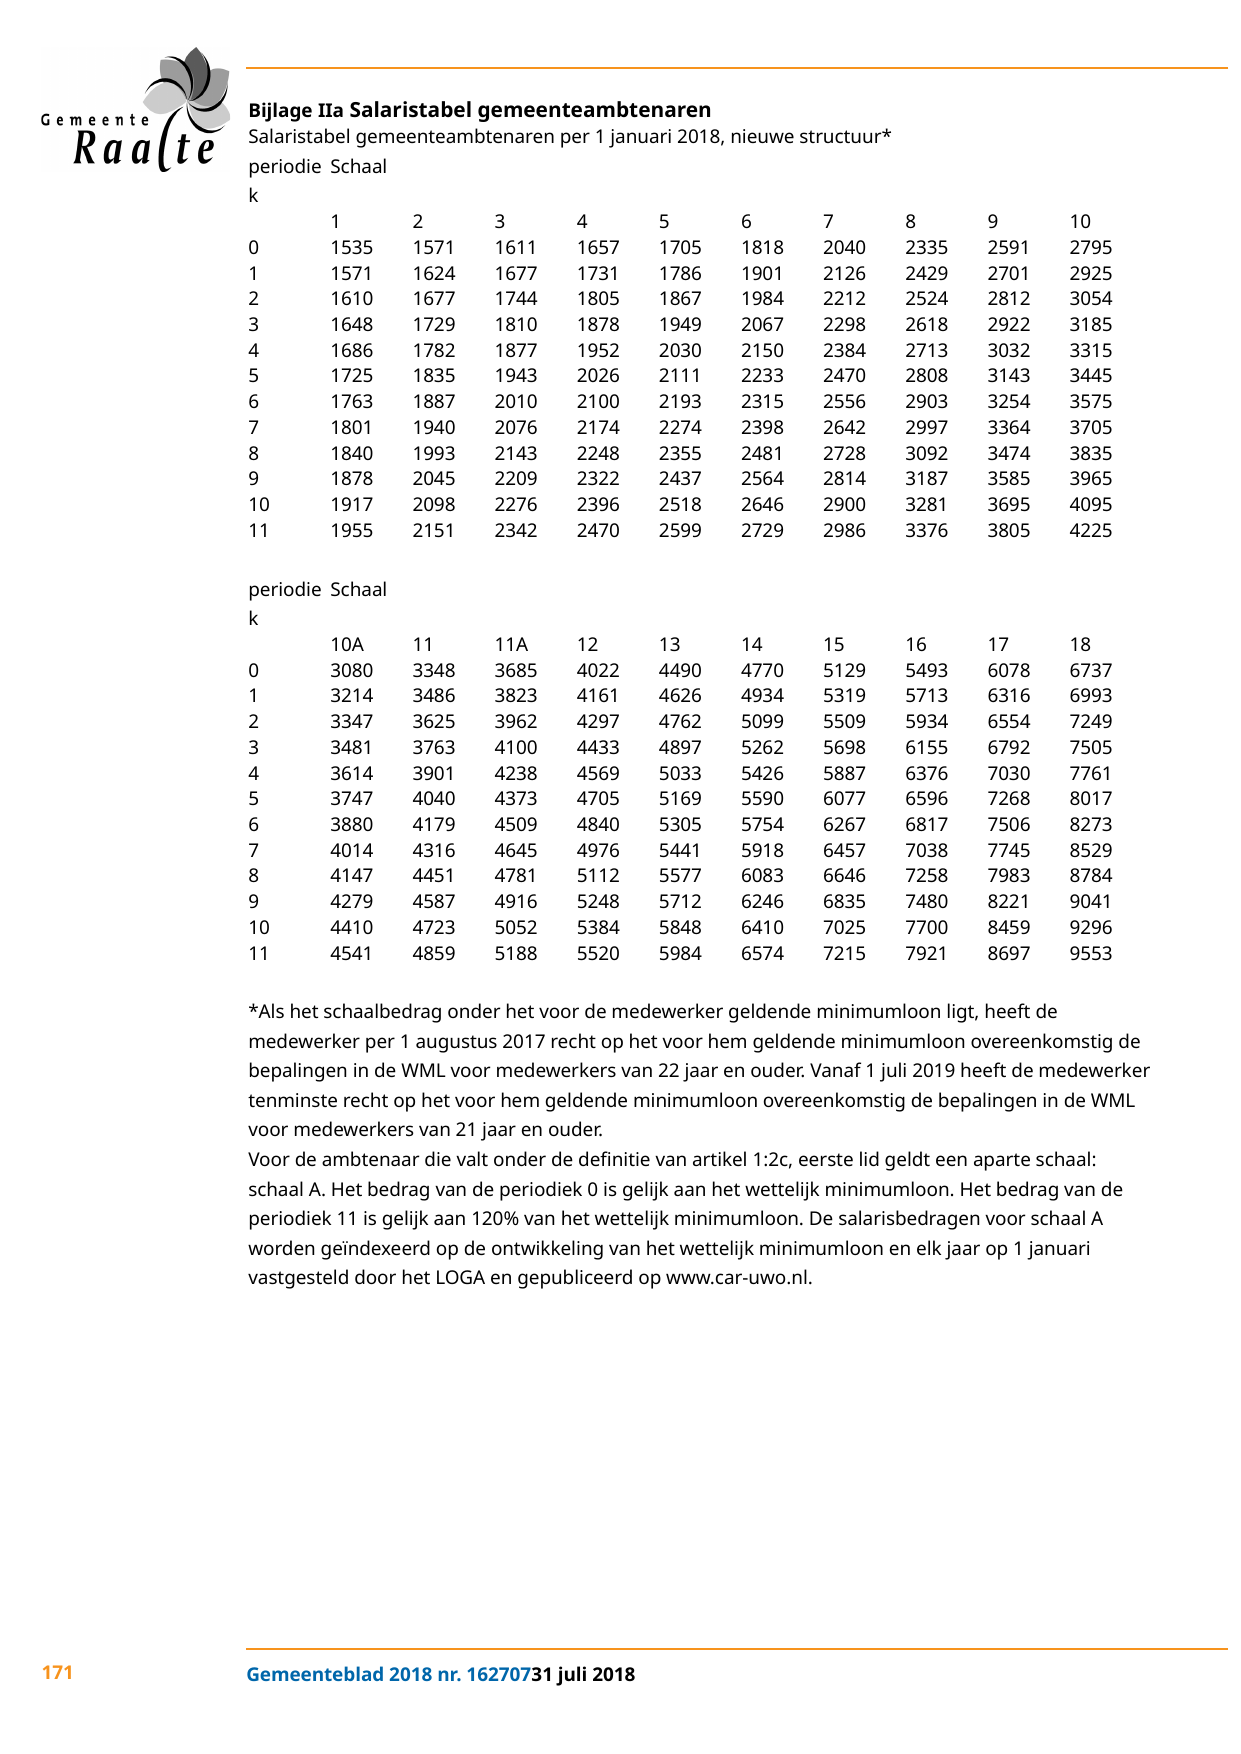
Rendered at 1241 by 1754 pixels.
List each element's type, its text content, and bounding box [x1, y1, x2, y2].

table_header periodiek [248, 576, 330, 631]
table_cell 3486 [412, 683, 494, 708]
table_cell 4179 [412, 811, 494, 837]
table_cell 5262 [741, 734, 823, 760]
table_cell 15 [823, 631, 905, 657]
table_cell 2713 [905, 337, 987, 363]
table_cell 6574 [741, 940, 823, 966]
table_cell 4916 [494, 888, 577, 914]
table_cell 7 [248, 414, 330, 440]
table_cell 2728 [823, 440, 905, 466]
table_cell 3315 [1069, 337, 1152, 363]
table_cell 2322 [577, 466, 659, 491]
table_header [741, 153, 823, 208]
table_cell 4541 [330, 940, 412, 966]
table_cell 4373 [494, 785, 577, 811]
table_cell 6155 [905, 734, 987, 760]
table_header Schaal [330, 153, 412, 208]
table_cell 5577 [659, 863, 741, 888]
table_cell 2795 [1069, 234, 1152, 260]
table_cell 3445 [1069, 363, 1152, 388]
table_cell [248, 208, 330, 234]
table_cell 1878 [577, 311, 659, 337]
table_cell 10 [1069, 208, 1152, 234]
table_cell 8221 [987, 888, 1069, 914]
table_cell 7480 [905, 888, 987, 914]
table_cell 2384 [823, 337, 905, 363]
table_cell 4238 [494, 760, 577, 785]
table_cell 9041 [1069, 888, 1152, 914]
table_cell 5 [248, 785, 330, 811]
table_cell 3474 [987, 440, 1069, 466]
table_header [494, 153, 577, 208]
table_cell 3032 [987, 337, 1069, 363]
table_cell 2111 [659, 363, 741, 388]
table_cell 3185 [1069, 311, 1152, 337]
table_cell 2026 [577, 363, 659, 388]
table_cell 3 [248, 311, 330, 337]
table_cell 3705 [1069, 414, 1152, 440]
table_cell 5129 [823, 657, 905, 682]
table_cell 3901 [412, 760, 494, 785]
table_cell 6376 [905, 760, 987, 785]
table_cell 3054 [1069, 286, 1152, 311]
table_cell 2591 [987, 234, 1069, 260]
table_cell 7215 [823, 940, 905, 966]
table_cell 3281 [905, 491, 987, 517]
table_cell 3763 [412, 734, 494, 760]
table_cell 2470 [823, 363, 905, 388]
table_cell 2315 [741, 389, 823, 414]
table_cell 2398 [741, 414, 823, 440]
table_header [823, 576, 905, 631]
table_cell 2618 [905, 311, 987, 337]
table_cell 4897 [659, 734, 741, 760]
table_cell 5713 [905, 683, 987, 708]
table_cell 2808 [905, 363, 987, 388]
table_cell 4770 [741, 657, 823, 682]
table_cell 2126 [823, 260, 905, 286]
table_cell 7268 [987, 785, 1069, 811]
table_cell 3805 [987, 517, 1069, 543]
table_cell 1984 [741, 286, 823, 311]
table_cell [248, 631, 330, 657]
text Bijlage IIa Salaristabel gemeenteambtenaren [248, 95, 1152, 123]
table_cell 7700 [905, 914, 987, 940]
table_cell 8 [905, 208, 987, 234]
table_cell 6835 [823, 888, 905, 914]
table_cell 9 [248, 466, 330, 491]
table_cell 4976 [577, 837, 659, 863]
table_cell 2396 [577, 491, 659, 517]
table_cell 5 [659, 208, 741, 234]
table_cell 1878 [330, 466, 412, 491]
table_cell 5 [248, 363, 330, 388]
table_header [659, 153, 741, 208]
table_cell 5509 [823, 708, 905, 734]
table_cell 16 [905, 631, 987, 657]
table_cell 1949 [659, 311, 741, 337]
table_cell 4626 [659, 683, 741, 708]
table_cell 2437 [659, 466, 741, 491]
table_cell 13 [659, 631, 741, 657]
table_cell 6993 [1069, 683, 1152, 708]
table_cell 9 [248, 888, 330, 914]
table_cell 5887 [823, 760, 905, 785]
table_cell 1731 [577, 260, 659, 286]
table_cell 5984 [659, 940, 741, 966]
table_header [412, 576, 494, 631]
table_cell 2599 [659, 517, 741, 543]
table_cell 2274 [659, 414, 741, 440]
table_cell 3823 [494, 683, 577, 708]
table_cell 0 [248, 657, 330, 682]
table_cell 4587 [412, 888, 494, 914]
table_cell 5305 [659, 811, 741, 837]
table_cell 3143 [987, 363, 1069, 388]
table_cell 4569 [577, 760, 659, 785]
table_cell 2812 [987, 286, 1069, 311]
table_cell 2174 [577, 414, 659, 440]
table_cell 3 [494, 208, 577, 234]
table_cell 1611 [494, 234, 577, 260]
table_cell 8273 [1069, 811, 1152, 837]
table_cell 4147 [330, 863, 412, 888]
table_cell 3376 [905, 517, 987, 543]
table_cell 1786 [659, 260, 741, 286]
table_cell 3585 [987, 466, 1069, 491]
table_cell 1782 [412, 337, 494, 363]
table_cell 3214 [330, 683, 412, 708]
table_cell 11 [248, 517, 330, 543]
table_cell 4022 [577, 657, 659, 682]
table_cell 3481 [330, 734, 412, 760]
table_cell 2067 [741, 311, 823, 337]
table_cell 5319 [823, 683, 905, 708]
table_cell 4490 [659, 657, 741, 682]
table_cell 14 [741, 631, 823, 657]
table_cell 1993 [412, 440, 494, 466]
table_cell 8017 [1069, 785, 1152, 811]
table_cell 1677 [494, 260, 577, 286]
table_cell 2040 [823, 234, 905, 260]
table_cell 2564 [741, 466, 823, 491]
table_cell 3625 [412, 708, 494, 734]
table_cell 2298 [823, 311, 905, 337]
table_cell 7 [823, 208, 905, 234]
table_cell 4040 [412, 785, 494, 811]
table_cell 1901 [741, 260, 823, 286]
table_cell 2193 [659, 389, 741, 414]
table_cell 1624 [412, 260, 494, 286]
table_cell 5934 [905, 708, 987, 734]
table_cell 1887 [412, 389, 494, 414]
table_cell 6078 [987, 657, 1069, 682]
table_cell 4705 [577, 785, 659, 811]
table_header [987, 576, 1069, 631]
table_cell 3348 [412, 657, 494, 682]
table_cell 3880 [330, 811, 412, 837]
table_cell 4433 [577, 734, 659, 760]
table_cell 3254 [987, 389, 1069, 414]
table_cell 4 [577, 208, 659, 234]
table_cell 7745 [987, 837, 1069, 863]
table_cell 3695 [987, 491, 1069, 517]
table_cell 8697 [987, 940, 1069, 966]
table_cell 6246 [741, 888, 823, 914]
table_header [1069, 153, 1152, 208]
table_header [577, 576, 659, 631]
table_cell 1940 [412, 414, 494, 440]
table_cell 2642 [823, 414, 905, 440]
table_cell 1877 [494, 337, 577, 363]
table_cell 8 [248, 440, 330, 466]
table_cell 2470 [577, 517, 659, 543]
table_cell 7983 [987, 863, 1069, 888]
table_cell 5590 [741, 785, 823, 811]
table_cell 1840 [330, 440, 412, 466]
table_cell 8459 [987, 914, 1069, 940]
table_cell 5918 [741, 837, 823, 863]
table_cell 4723 [412, 914, 494, 940]
table_cell 2524 [905, 286, 987, 311]
table_cell 7025 [823, 914, 905, 940]
table_cell 4225 [1069, 517, 1152, 543]
table_cell 7921 [905, 940, 987, 966]
table_cell 2814 [823, 466, 905, 491]
table_cell 4934 [741, 683, 823, 708]
table_cell 3187 [905, 466, 987, 491]
table_cell 4645 [494, 837, 577, 863]
table_cell 3685 [494, 657, 577, 682]
table_cell 3 [248, 734, 330, 760]
table_header [741, 576, 823, 631]
table_cell 6 [741, 208, 823, 234]
table_cell 4859 [412, 940, 494, 966]
table_cell 1801 [330, 414, 412, 440]
table_cell 5052 [494, 914, 577, 940]
table_cell 2045 [412, 466, 494, 491]
table_cell 2335 [905, 234, 987, 260]
table_header [823, 153, 905, 208]
table_cell 11 [412, 631, 494, 657]
table_cell 2729 [741, 517, 823, 543]
table_cell 2556 [823, 389, 905, 414]
table_cell 4781 [494, 863, 577, 888]
table_cell 6596 [905, 785, 987, 811]
table_cell 1 [248, 683, 330, 708]
table_cell 2076 [494, 414, 577, 440]
table_cell 6267 [823, 811, 905, 837]
table_cell 6083 [741, 863, 823, 888]
table_cell 2646 [741, 491, 823, 517]
table_cell 8784 [1069, 863, 1152, 888]
table_cell 1763 [330, 389, 412, 414]
table_cell 3614 [330, 760, 412, 785]
table_cell 2030 [659, 337, 741, 363]
table_cell 1 [248, 260, 330, 286]
table_cell 4279 [330, 888, 412, 914]
text Salaristabel gemeenteambtenaren per 1 januari 2018, nieuwe structuur* [248, 123, 1152, 149]
table_cell 1535 [330, 234, 412, 260]
table_cell 1725 [330, 363, 412, 388]
table_cell 1835 [412, 363, 494, 388]
table_cell 5712 [659, 888, 741, 914]
table_cell 2212 [823, 286, 905, 311]
table_cell 3747 [330, 785, 412, 811]
table_cell 4509 [494, 811, 577, 837]
table_cell 1610 [330, 286, 412, 311]
table_cell 4762 [659, 708, 741, 734]
table_cell 1571 [412, 234, 494, 260]
table_cell 10 [248, 491, 330, 517]
table_cell 10A [330, 631, 412, 657]
table_cell 6 [248, 811, 330, 837]
table_cell 1705 [659, 234, 741, 260]
table_cell 11A [494, 631, 577, 657]
table_cell 1810 [494, 311, 577, 337]
table_header [905, 576, 987, 631]
table_cell 2925 [1069, 260, 1152, 286]
text *Als het schaalbedrag onder het voor de medewerker geldende minimumloon ligt, heeft de medewerker per 1 augustus 2017 recht op het voor hem geldende minimumloon overeenkomstig de bepalingen in de WML voor medewerkers van 22 jaar en ouder. Vanaf 1 juli 2019 heeft de medewerker tenminste recht op het voor hem geldende minimumloon overeenkomstig de bepalingen in de WML voor medewerkers van 21 jaar en ouder. [248, 998, 1152, 1142]
table_cell 2481 [741, 440, 823, 466]
table_header [412, 153, 494, 208]
table_cell 2143 [494, 440, 577, 466]
table_cell 3575 [1069, 389, 1152, 414]
table_cell 6792 [987, 734, 1069, 760]
table_cell 5848 [659, 914, 741, 940]
table_cell 7761 [1069, 760, 1152, 785]
table_header [987, 153, 1069, 208]
table_cell 2355 [659, 440, 741, 466]
table_cell 2342 [494, 517, 577, 543]
table_header [1069, 576, 1152, 631]
table_cell 5520 [577, 940, 659, 966]
table_cell 2 [412, 208, 494, 234]
table_cell 2209 [494, 466, 577, 491]
table_header Schaal [330, 576, 412, 631]
table_cell 4297 [577, 708, 659, 734]
table_cell 1657 [577, 234, 659, 260]
table_cell 5698 [823, 734, 905, 760]
table_cell 4 [248, 337, 330, 363]
table_cell 6554 [987, 708, 1069, 734]
table_cell 2150 [741, 337, 823, 363]
table_cell 2 [248, 708, 330, 734]
table_cell 1955 [330, 517, 412, 543]
table_cell 7038 [905, 837, 987, 863]
table_header [659, 576, 741, 631]
table_cell 2276 [494, 491, 577, 517]
table_cell 1818 [741, 234, 823, 260]
table_cell 4100 [494, 734, 577, 760]
table_cell 2518 [659, 491, 741, 517]
table_cell 3965 [1069, 466, 1152, 491]
table_cell 5099 [741, 708, 823, 734]
table_cell 9553 [1069, 940, 1152, 966]
table_cell 6817 [905, 811, 987, 837]
text Voor de ambtenaar die valt onder de definitie van artikel 1:2c, eerste lid geldt een aparte schaal: schaal A. Het bedrag van de periodiek 0 is gelijk aan het wettelijk minimumloon. Het bedrag van de periodiek 11 is gelijk aan 120% van het wettelijk minimumloon. De salarisbedragen voor schaal A worden geïndexeerd op de ontwikkeling van het wettelijk minimumloon en elk jaar op 1 januari vastgesteld door het LOGA en gepubliceerd op www.car-uwo.nl. [248, 1146, 1152, 1290]
table_cell 2986 [823, 517, 905, 543]
table_cell 11 [248, 940, 330, 966]
table_cell 5384 [577, 914, 659, 940]
table_cell 7505 [1069, 734, 1152, 760]
table_cell 2701 [987, 260, 1069, 286]
table_cell 9 [987, 208, 1069, 234]
table_cell 7258 [905, 863, 987, 888]
table_cell 5248 [577, 888, 659, 914]
table_cell 4014 [330, 837, 412, 863]
table_cell 1952 [577, 337, 659, 363]
table_cell 5169 [659, 785, 741, 811]
table_cell 2922 [987, 311, 1069, 337]
table_cell 2100 [577, 389, 659, 414]
table_cell 5112 [577, 863, 659, 888]
table_cell 2233 [741, 363, 823, 388]
table_cell 6646 [823, 863, 905, 888]
table_cell 1686 [330, 337, 412, 363]
table_cell 7 [248, 837, 330, 863]
table_cell 1805 [577, 286, 659, 311]
table_cell 6457 [823, 837, 905, 863]
table_cell 5033 [659, 760, 741, 785]
table_cell 5441 [659, 837, 741, 863]
table_header periodiek [248, 153, 330, 208]
table_cell 1677 [412, 286, 494, 311]
table_cell 7249 [1069, 708, 1152, 734]
table_cell 8 [248, 863, 330, 888]
table_cell 2903 [905, 389, 987, 414]
table_cell 4410 [330, 914, 412, 940]
table_cell 7030 [987, 760, 1069, 785]
table_cell 1729 [412, 311, 494, 337]
table_cell 2098 [412, 491, 494, 517]
table_cell 18 [1069, 631, 1152, 657]
picture [41, 47, 231, 172]
table_cell 3092 [905, 440, 987, 466]
table_cell 1917 [330, 491, 412, 517]
table_cell 7506 [987, 811, 1069, 837]
table_cell 17 [987, 631, 1069, 657]
table_cell 3835 [1069, 440, 1152, 466]
table_cell 2900 [823, 491, 905, 517]
table_cell 5426 [741, 760, 823, 785]
table_cell 2 [248, 286, 330, 311]
table_cell 2429 [905, 260, 987, 286]
table_cell 2997 [905, 414, 987, 440]
table_cell 1943 [494, 363, 577, 388]
table_cell 6077 [823, 785, 905, 811]
table_cell 1 [330, 208, 412, 234]
table_cell 6316 [987, 683, 1069, 708]
table_cell 2010 [494, 389, 577, 414]
table_cell 8529 [1069, 837, 1152, 863]
table_cell 10 [248, 914, 330, 940]
table_cell 1744 [494, 286, 577, 311]
table_cell 5493 [905, 657, 987, 682]
table_cell 12 [577, 631, 659, 657]
table_cell 6 [248, 389, 330, 414]
table_cell 4 [248, 760, 330, 785]
table_cell 2248 [577, 440, 659, 466]
table_cell 4161 [577, 683, 659, 708]
table_cell 1571 [330, 260, 412, 286]
table_cell 1867 [659, 286, 741, 311]
table_cell 0 [248, 234, 330, 260]
table_cell 4451 [412, 863, 494, 888]
table_cell 4316 [412, 837, 494, 863]
table_cell 3080 [330, 657, 412, 682]
table_cell 9296 [1069, 914, 1152, 940]
table_header [494, 576, 577, 631]
table_cell 2151 [412, 517, 494, 543]
table_header [577, 153, 659, 208]
table_cell 1648 [330, 311, 412, 337]
table_cell 4840 [577, 811, 659, 837]
table_cell 5754 [741, 811, 823, 837]
table_cell 3347 [330, 708, 412, 734]
table_cell 6737 [1069, 657, 1152, 682]
table_header [905, 153, 987, 208]
table_cell 4095 [1069, 491, 1152, 517]
table_cell 5188 [494, 940, 577, 966]
table_cell 3364 [987, 414, 1069, 440]
table_cell 3962 [494, 708, 577, 734]
table_cell 6410 [741, 914, 823, 940]
